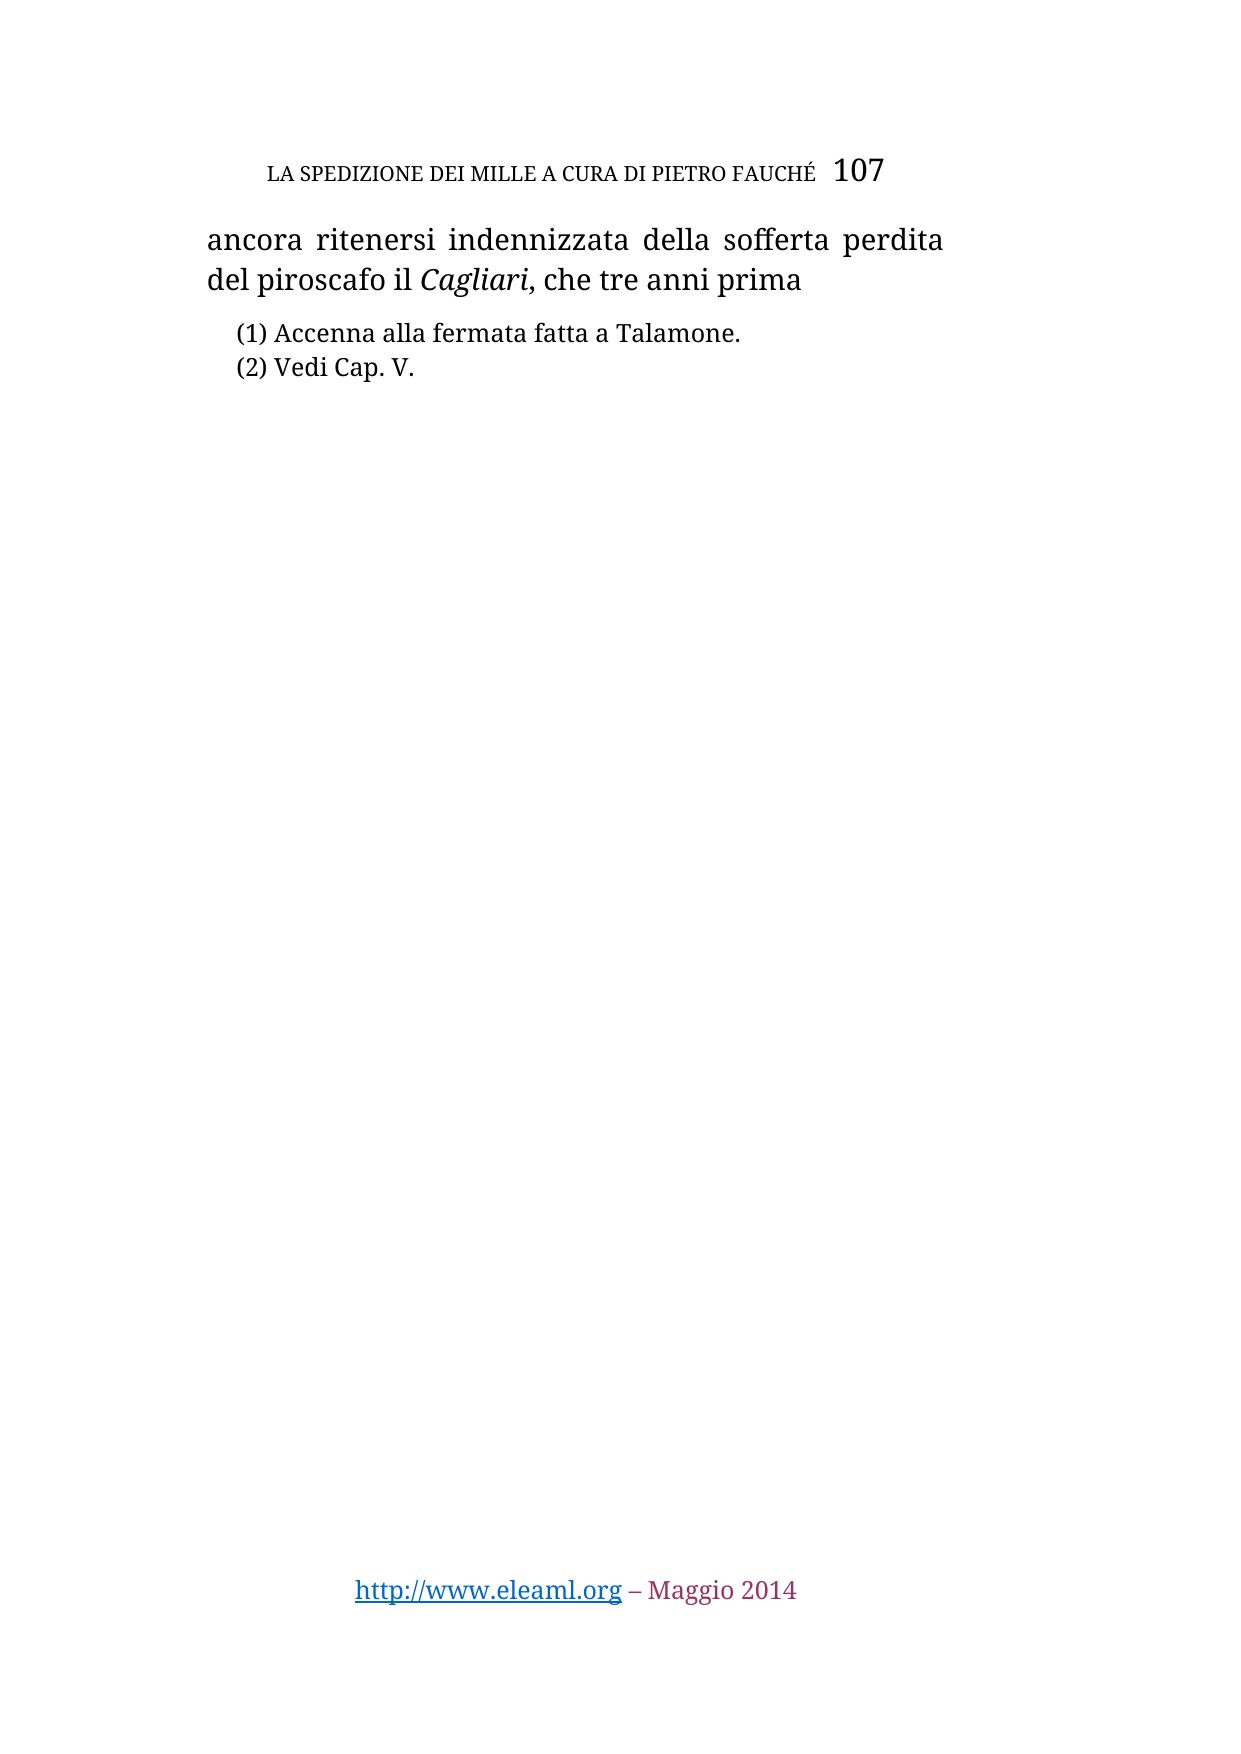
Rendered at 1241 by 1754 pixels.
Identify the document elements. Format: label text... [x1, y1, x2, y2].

text (1) Accenna alla fermata fatta a Talamone. [207, 316, 945, 350]
text ancora ritenersi indennizzata della sofferta perdita del piroscafo il Cagliari, che tre anni prima [207, 220, 945, 299]
text (2) Vedi Cap. V. [207, 350, 945, 384]
